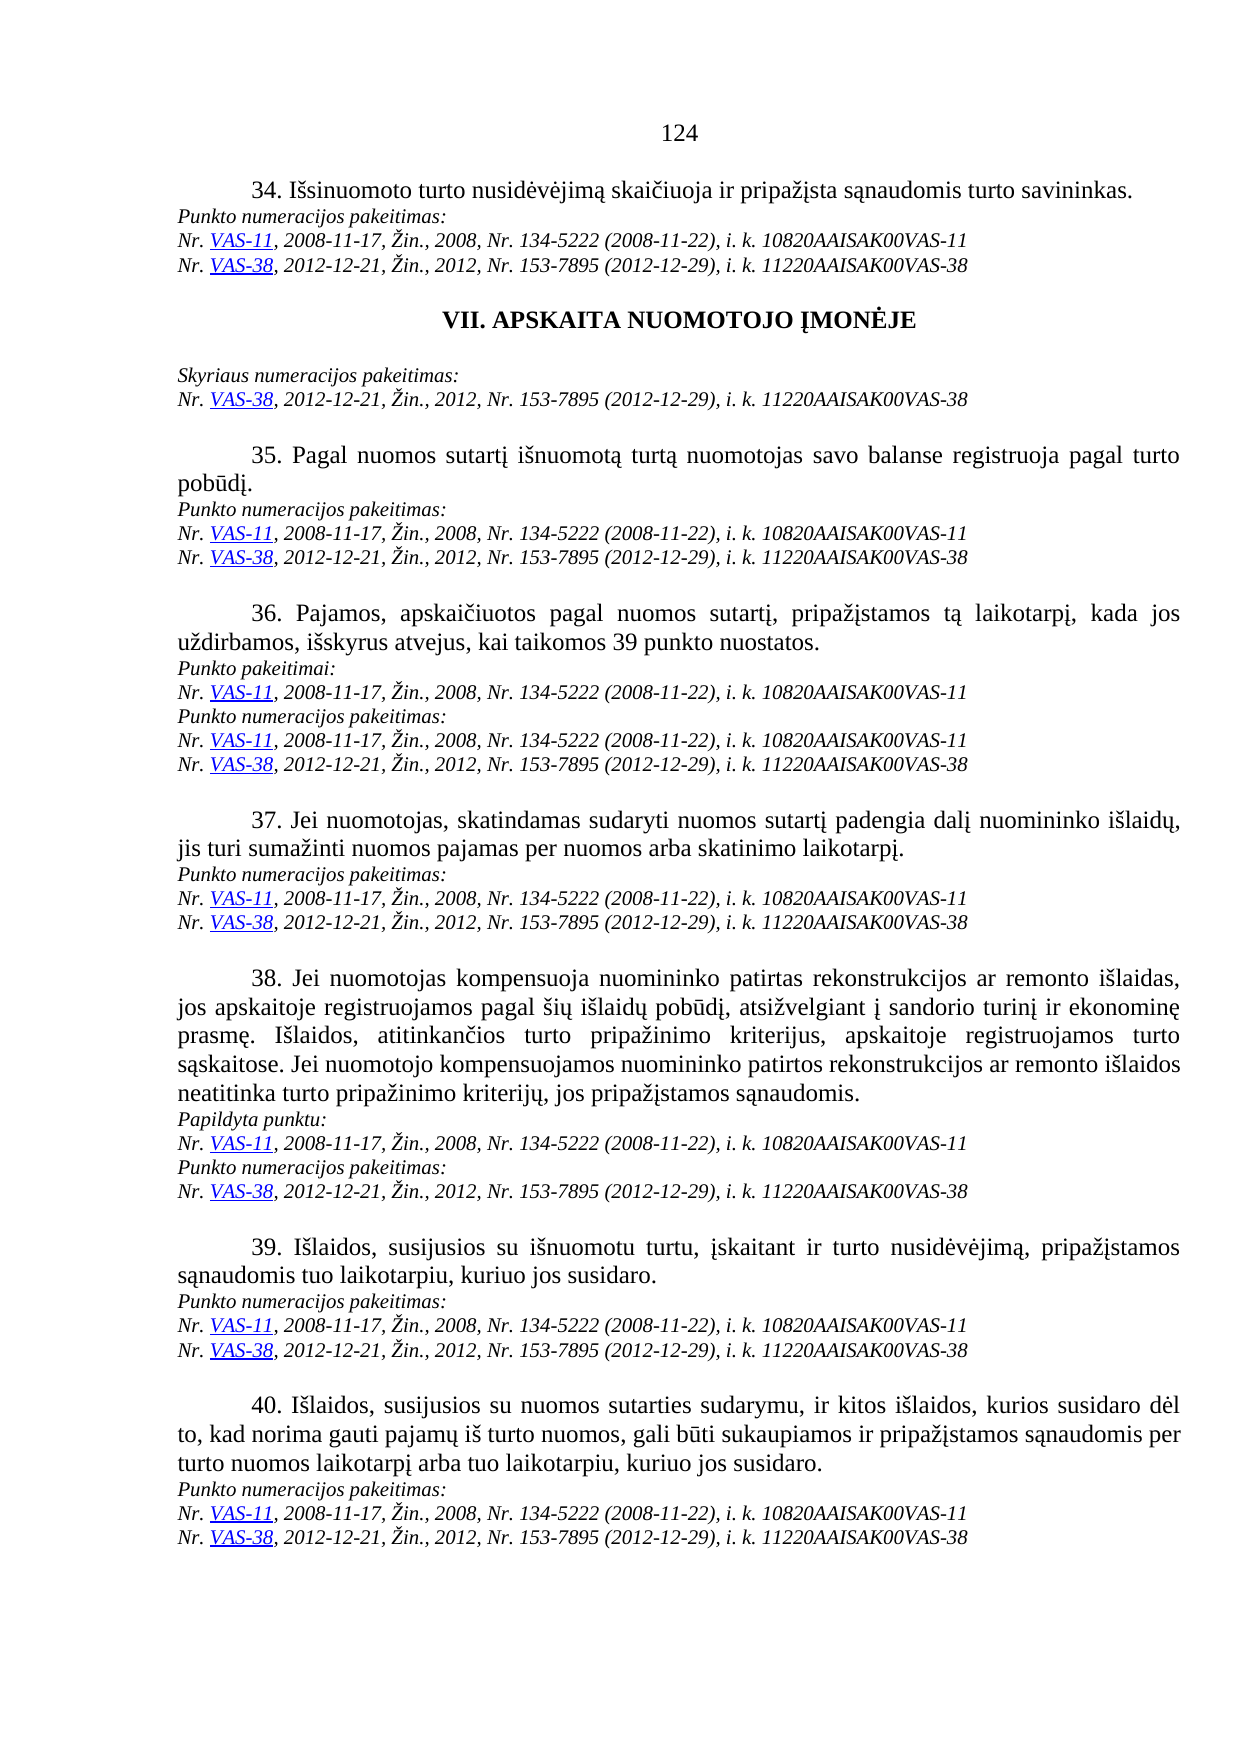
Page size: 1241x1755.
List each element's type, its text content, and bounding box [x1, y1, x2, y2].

text Punkto pakeitimai: [177, 656, 1181, 680]
text Papildyta punktu: [177, 1107, 1181, 1131]
text Nr. VAS-11, 2008-11-17, Žin., 2008, Nr. 134-5222 (2008-11-22), i. k. 10820AAISAK00VAS-11 [177, 1313, 1181, 1337]
text Skyriaus numeracijos pakeitimas: [177, 363, 1181, 387]
text Nr. VAS-11, 2008-11-17, Žin., 2008, Nr. 134-5222 (2008-11-22), i. k. 10820AAISAK00VAS-11 [177, 1501, 1181, 1525]
text Nr. VAS-38, 2012-12-21, Žin., 2012, Nr. 153-7895 (2012-12-29), i. k. 11220AAISAK00VAS-38 [177, 1179, 1181, 1203]
text Nr. VAS-38, 2012-12-21, Žin., 2012, Nr. 153-7895 (2012-12-29), i. k. 11220AAISAK00VAS-38 [177, 387, 1181, 411]
text 37. Jei nuomotojas, skatindamas sudaryti nuomos sutartį padengia dalį nuomininko išlaidų, jis turi sumažinti nuomos pajamas per nuomos arba skatinimo laikotarpį. [177, 805, 1181, 862]
text Nr. VAS-11, 2008-11-17, Žin., 2008, Nr. 134-5222 (2008-11-22), i. k. 10820AAISAK00VAS-11 [177, 680, 1181, 704]
text Nr. VAS-11, 2008-11-17, Žin., 2008, Nr. 134-5222 (2008-11-22), i. k. 10820AAISAK00VAS-11 [177, 521, 1181, 545]
text Punkto numeracijos pakeitimas: [177, 1155, 1181, 1179]
text Nr. VAS-38, 2012-12-21, Žin., 2012, Nr. 153-7895 (2012-12-29), i. k. 11220AAISAK00VAS-38 [177, 545, 1181, 569]
text Nr. VAS-11, 2008-11-17, Žin., 2008, Nr. 134-5222 (2008-11-22), i. k. 10820AAISAK00VAS-11 [177, 228, 1181, 252]
text Punkto numeracijos pakeitimas: [177, 497, 1181, 521]
text Nr. VAS-38, 2012-12-21, Žin., 2012, Nr. 153-7895 (2012-12-29), i. k. 11220AAISAK00VAS-38 [177, 910, 1181, 934]
text 38. Jei nuomotojas kompensuoja nuomininko patirtas rekonstrukcijos ar remonto išlaidas, jos apskaitoje registruojamos pagal šių išlaidų pobūdį, atsižvelgiant į sandorio turinį ir ekonominę prasmę. Išlaidos, atitinkančios turto pripažinimo kriterijus, apskaitoje registruojamos turto sąskaitose. Jei nuomotojo kompensuojamos nuomininko patirtos rekonstrukcijos ar remonto išlaidos neatitinka turto pripažinimo kriterijų, jos pripažįstamos sąnaudomis. [177, 963, 1181, 1107]
text Nr. VAS-38, 2012-12-21, Žin., 2012, Nr. 153-7895 (2012-12-29), i. k. 11220AAISAK00VAS-38 [177, 252, 1181, 277]
text Nr. VAS-38, 2012-12-21, Žin., 2012, Nr. 153-7895 (2012-12-29), i. k. 11220AAISAK00VAS-38 [177, 1337, 1181, 1362]
text VII. APSKAITA NUOMOTOJO ĮMONĖJE [177, 305, 1181, 334]
text Nr. VAS-11, 2008-11-17, Žin., 2008, Nr. 134-5222 (2008-11-22), i. k. 10820AAISAK00VAS-11 [177, 886, 1181, 910]
text Punkto numeracijos pakeitimas: [177, 1289, 1181, 1313]
text Punkto numeracijos pakeitimas: [177, 862, 1181, 886]
text 40. Išlaidos, susijusios su nuomos sutarties sudarymu, ir kitos išlaidos, kurios susidaro dėl to, kad norima gauti pajamų iš turto nuomos, gali būti sukaupiamos ir pripažįstamos sąnaudomis per turto nuomos laikotarpį arba tuo laikotarpiu, kuriuo jos susidaro. [177, 1390, 1181, 1477]
text Nr. VAS-11, 2008-11-17, Žin., 2008, Nr. 134-5222 (2008-11-22), i. k. 10820AAISAK00VAS-11 [177, 728, 1181, 752]
text Nr. VAS-38, 2012-12-21, Žin., 2012, Nr. 153-7895 (2012-12-29), i. k. 11220AAISAK00VAS-38 [177, 752, 1181, 776]
text 35. Pagal nuomos sutartį išnuomotą turtą nuomotojas savo balanse registruoja pagal turto pobūdį. [177, 440, 1181, 497]
text 39. Išlaidos, susijusios su išnuomotu turtu, įskaitant ir turto nusidėvėjimą, pripažįstamos sąnaudomis tuo laikotarpiu, kuriuo jos susidaro. [177, 1232, 1181, 1289]
text 34. Išsinuomoto turto nusidėvėjimą skaičiuoja ir pripažįsta sąnaudomis turto savininkas. [177, 176, 1181, 204]
text Punkto numeracijos pakeitimas: [177, 1477, 1181, 1501]
text Punkto numeracijos pakeitimas: [177, 204, 1181, 228]
text Nr. VAS-11, 2008-11-17, Žin., 2008, Nr. 134-5222 (2008-11-22), i. k. 10820AAISAK00VAS-11 [177, 1131, 1181, 1155]
text Punkto numeracijos pakeitimas: [177, 704, 1181, 728]
text 36. Pajamos, apskaičiuotos pagal nuomos sutartį, pripažįstamos tą laikotarpį, kada jos uždirbamos, išskyrus atvejus, kai taikomos 39 punkto nuostatos. [177, 598, 1181, 656]
text Nr. VAS-38, 2012-12-21, Žin., 2012, Nr. 153-7895 (2012-12-29), i. k. 11220AAISAK00VAS-38 [177, 1525, 1181, 1549]
